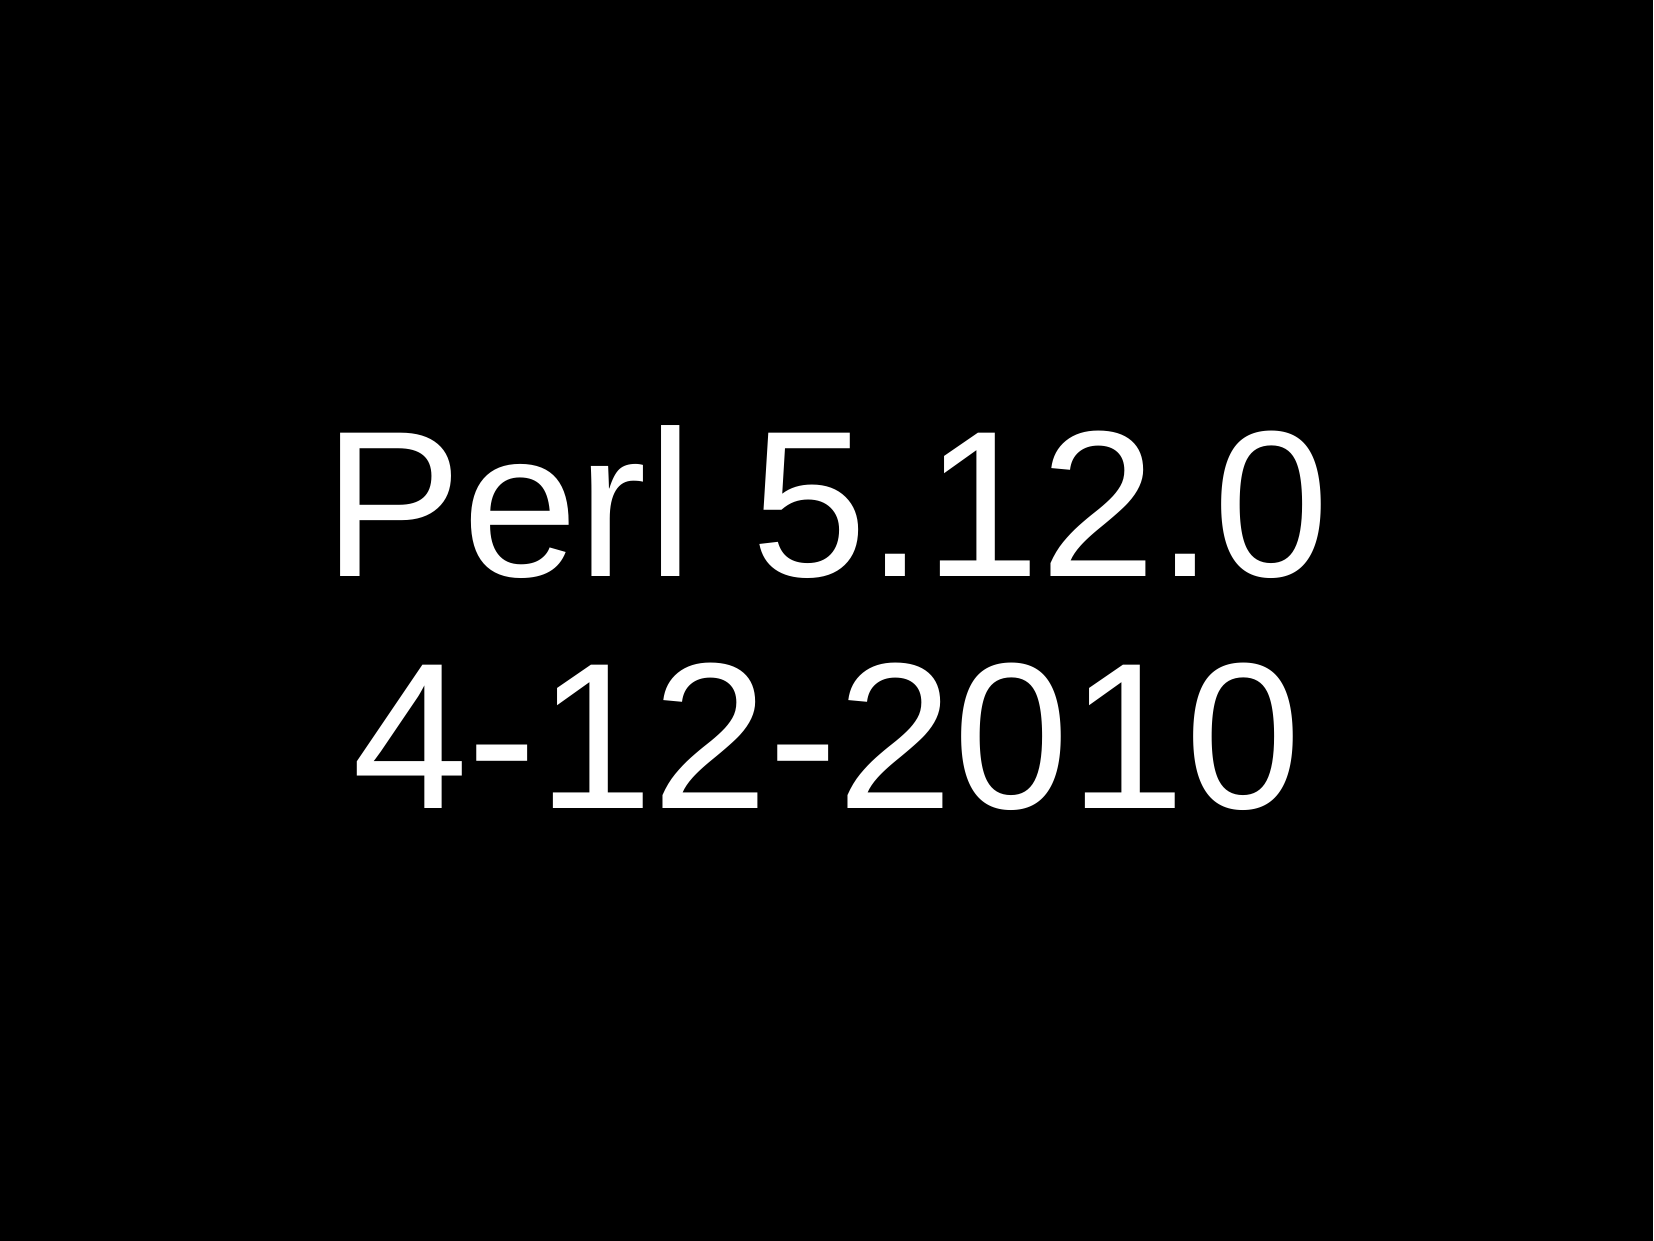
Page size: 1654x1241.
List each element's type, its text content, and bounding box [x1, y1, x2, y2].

title Perl 5.12.0 4-12-2010 [82, 101, 1571, 1140]
